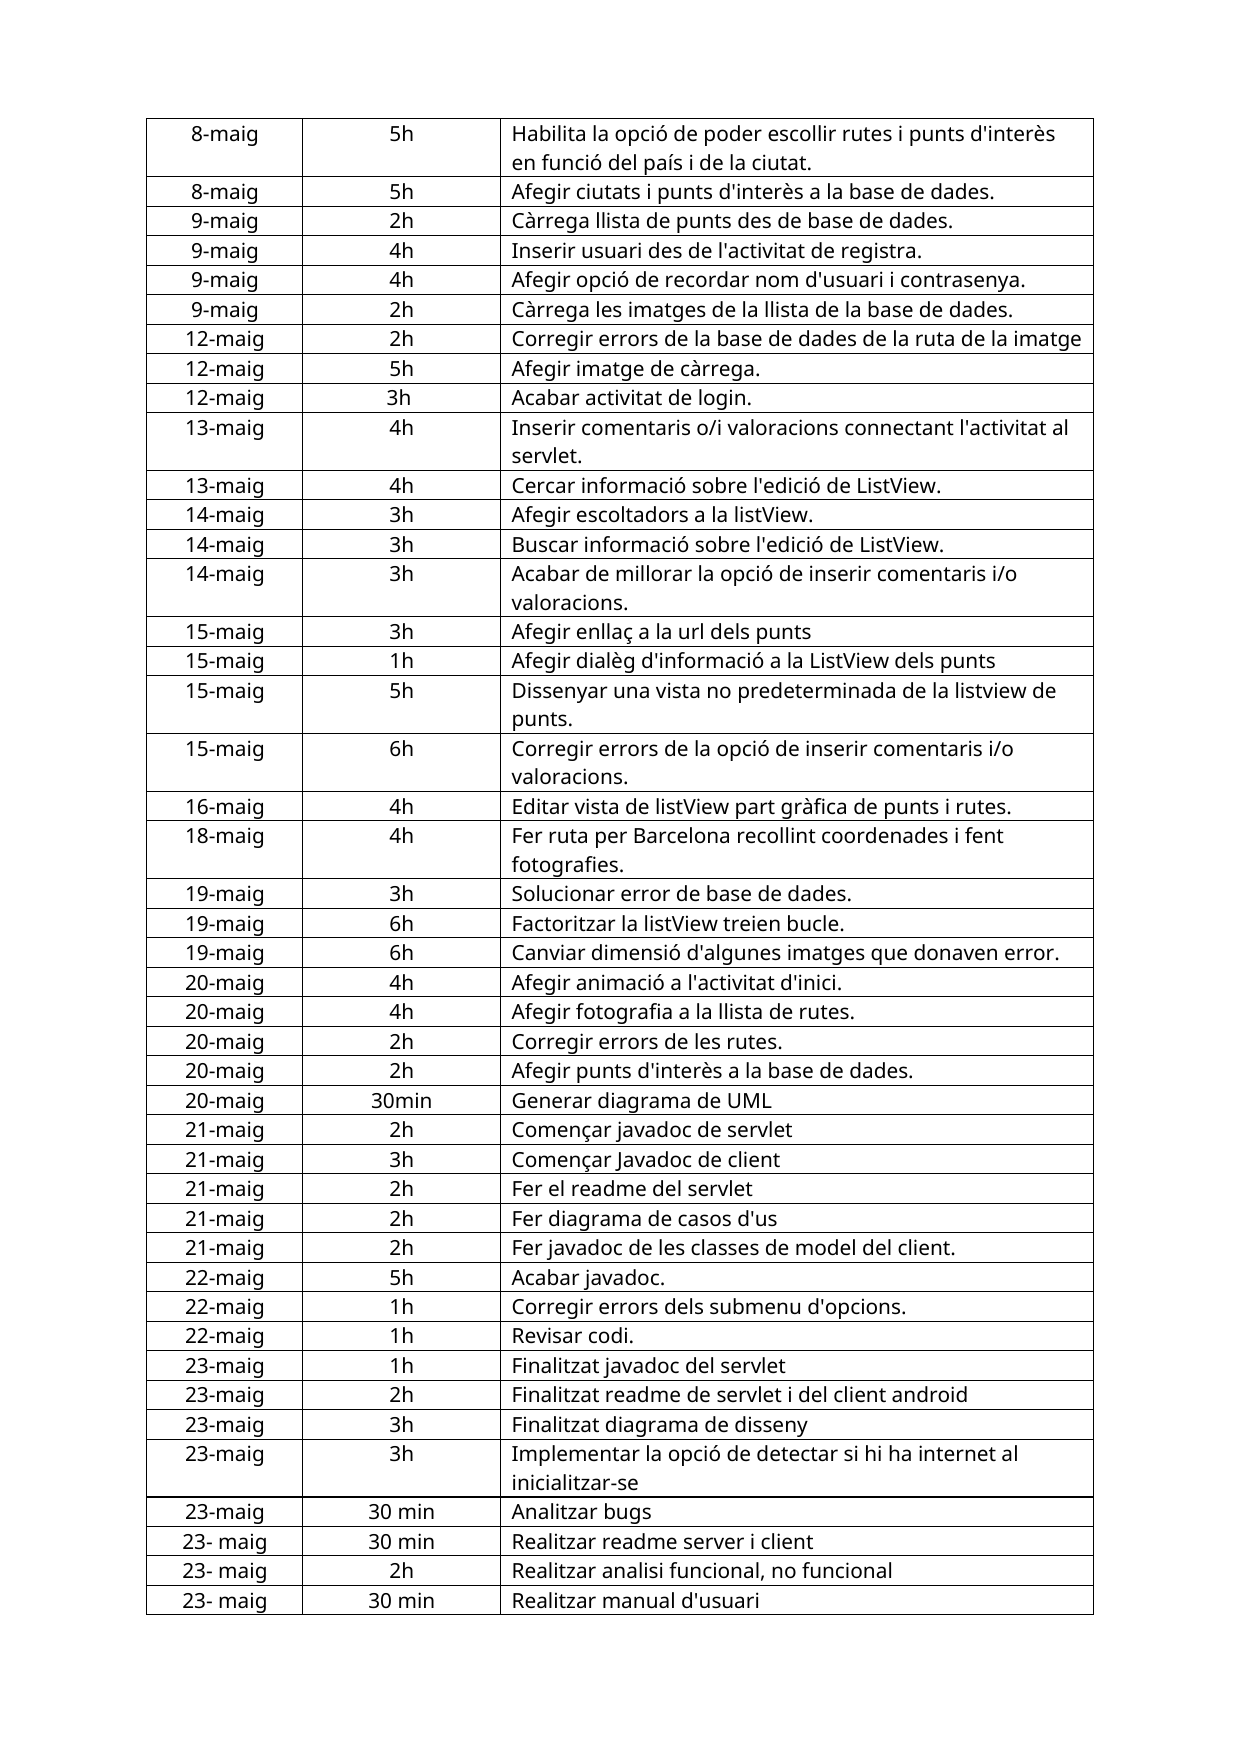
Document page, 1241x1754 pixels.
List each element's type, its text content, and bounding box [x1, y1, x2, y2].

table_cell 3h [303, 384, 500, 412]
table_cell 22-maig [147, 1292, 302, 1321]
table_cell 21-maig [147, 1115, 302, 1144]
table_cell 23-maig [147, 1381, 302, 1409]
table_cell 14-maig [147, 500, 302, 529]
table_cell 4h [303, 968, 500, 996]
table_cell Dissenyar una vista no predeterminada de la listview de punts. [501, 676, 1093, 733]
table_cell 12-maig [147, 325, 302, 353]
table_cell Factoritzar la listView treien bucle. [501, 909, 1093, 937]
table_cell 21-maig [147, 1145, 302, 1173]
table_cell Afegir animació a l'activitat d'inici. [501, 968, 1093, 996]
table_cell 3h [303, 530, 500, 558]
table_cell Afegir enllaç a la url dels punts [501, 617, 1093, 646]
table_cell 15-maig [147, 647, 302, 675]
table_cell 5h [303, 177, 500, 206]
table_cell 4h [303, 236, 500, 264]
table_cell Editar vista de listView part gràfica de punts i rutes. [501, 792, 1093, 820]
table_cell Fer diagrama de casos d'us [501, 1204, 1093, 1232]
table_cell Corregir errors de la opció de inserir comentaris i/o valoracions. [501, 734, 1093, 791]
table_cell 30min [303, 1086, 500, 1114]
table_cell Inserir comentaris o/i valoracions connectant l'activitat al servlet. [501, 413, 1093, 470]
table_cell Realitzar readme server i client [501, 1527, 1093, 1555]
table_cell 22-maig [147, 1263, 302, 1291]
table_cell 16-maig [147, 792, 302, 820]
table_cell 14-maig [147, 559, 302, 616]
table_cell Solucionar error de base de dades. [501, 879, 1093, 908]
table_cell Revisar codi. [501, 1322, 1093, 1350]
table_cell Analitzar bugs [501, 1498, 1093, 1526]
table_cell Acabar activitat de login. [501, 384, 1093, 412]
table_cell Realitzar analisi funcional, no funcional [501, 1556, 1093, 1585]
table_cell 1h [303, 647, 500, 675]
table_cell Corregir errors de la base de dades de la ruta de la imatge [501, 325, 1093, 353]
table_cell Fer ruta per Barcelona recollint coordenades i fent fotografies. [501, 821, 1093, 878]
table_cell 1h [303, 1322, 500, 1350]
table_cell 4h [303, 266, 500, 294]
table_cell 2h [303, 1027, 500, 1055]
table_cell 3h [303, 1145, 500, 1173]
table_cell Començar javadoc de servlet [501, 1115, 1093, 1144]
table_cell Acabar de millorar la opció de inserir comentaris i/o valoracions. [501, 559, 1093, 616]
table_cell 15-maig [147, 734, 302, 791]
table_cell Implementar la opció de detectar si hi ha internet al inicialitzar-se [501, 1440, 1093, 1496]
table_cell 4h [303, 471, 500, 499]
table_cell 4h [303, 997, 500, 1026]
table_cell 2h [303, 1556, 500, 1585]
table_cell 4h [303, 821, 500, 878]
table_cell 23-maig [147, 1440, 302, 1496]
table_cell 19-maig [147, 879, 302, 908]
table_cell 9-maig [147, 266, 302, 294]
table_cell Afegir imatge de càrrega. [501, 354, 1093, 382]
table_cell 19-maig [147, 938, 302, 967]
table_cell 23-maig [147, 1410, 302, 1438]
table_cell 2h [303, 1115, 500, 1144]
table_cell Afegir opció de recordar nom d'usuari i contrasenya. [501, 266, 1093, 294]
table_cell Inserir usuari des de l'activitat de registra. [501, 236, 1093, 264]
table_cell 20-maig [147, 1056, 302, 1085]
table_cell 13-maig [147, 413, 302, 470]
table_cell 4h [303, 413, 500, 470]
table_cell Càrrega llista de punts des de base de dades. [501, 207, 1093, 235]
table_cell Afegir punts d'interès a la base de dades. [501, 1056, 1093, 1085]
table_cell 3h [303, 1440, 500, 1496]
table_cell 20-maig [147, 1086, 302, 1114]
table_cell 6h [303, 938, 500, 967]
table_cell 2h [303, 325, 500, 353]
table_cell 21-maig [147, 1204, 302, 1232]
table_cell 3h [303, 559, 500, 616]
table_cell 9-maig [147, 207, 302, 235]
table_cell 8-maig [147, 119, 302, 176]
table_cell 1h [303, 1292, 500, 1321]
table_cell Acabar javadoc. [501, 1263, 1093, 1291]
table_cell 5h [303, 119, 500, 176]
table_cell 20-maig [147, 997, 302, 1026]
table_cell Fer javadoc de les classes de model del client. [501, 1233, 1093, 1262]
table_cell 2h [303, 295, 500, 323]
table_cell 2h [303, 1056, 500, 1085]
table_cell Afegir fotografia a la llista de rutes. [501, 997, 1093, 1026]
table_cell 2h [303, 1381, 500, 1409]
table_cell 15-maig [147, 676, 302, 733]
table_cell 23- maig [147, 1586, 302, 1614]
table_cell 21-maig [147, 1233, 302, 1262]
table_cell 6h [303, 909, 500, 937]
table_cell 30 min [303, 1586, 500, 1614]
table_cell Finalitzat diagrama de disseny [501, 1410, 1093, 1438]
table_cell Afegir escoltadors a la listView. [501, 500, 1093, 529]
table_cell 20-maig [147, 968, 302, 996]
table_cell 5h [303, 676, 500, 733]
table_cell 30 min [303, 1527, 500, 1555]
table_cell 23-maig [147, 1351, 302, 1379]
table_cell Començar Javadoc de client [501, 1145, 1093, 1173]
table_cell 8-maig [147, 177, 302, 206]
table_cell 23-maig [147, 1498, 302, 1526]
table_cell 19-maig [147, 909, 302, 937]
table_cell 3h [303, 1410, 500, 1438]
table_cell 18-maig [147, 821, 302, 878]
table_cell Corregir errors de les rutes. [501, 1027, 1093, 1055]
table_cell 6h [303, 734, 500, 791]
table_cell 14-maig [147, 530, 302, 558]
table_cell Afegir dialèg d'informació a la ListView dels punts [501, 647, 1093, 675]
table_cell 5h [303, 1263, 500, 1291]
table_cell 3h [303, 617, 500, 646]
table_cell Cercar informació sobre l'edició de ListView. [501, 471, 1093, 499]
table_cell Fer el readme del servlet [501, 1174, 1093, 1203]
table_cell 12-maig [147, 354, 302, 382]
table_cell 9-maig [147, 295, 302, 323]
table_cell 13-maig [147, 471, 302, 499]
table_cell 5h [303, 354, 500, 382]
table_cell 2h [303, 1174, 500, 1203]
table_cell Buscar informació sobre l'edició de ListView. [501, 530, 1093, 558]
table_cell 15-maig [147, 617, 302, 646]
table_cell 4h [303, 792, 500, 820]
table_cell 21-maig [147, 1174, 302, 1203]
table_cell 23- maig [147, 1556, 302, 1585]
table_cell Finalitzat javadoc del servlet [501, 1351, 1093, 1379]
table_cell 23- maig [147, 1527, 302, 1555]
table_cell Generar diagrama de UML [501, 1086, 1093, 1114]
table_cell 2h [303, 207, 500, 235]
table_cell 3h [303, 879, 500, 908]
table_cell 3h [303, 500, 500, 529]
table_cell Realitzar manual d'usuari [501, 1586, 1093, 1614]
table_cell Càrrega les imatges de la llista de la base de dades. [501, 295, 1093, 323]
table_cell 12-maig [147, 384, 302, 412]
table_cell 1h [303, 1351, 500, 1379]
table_cell 30 min [303, 1498, 500, 1526]
table_cell 2h [303, 1204, 500, 1232]
table_cell 22-maig [147, 1322, 302, 1350]
table_cell 2h [303, 1233, 500, 1262]
table_cell 20-maig [147, 1027, 302, 1055]
table_cell Corregir errors dels submenu d'opcions. [501, 1292, 1093, 1321]
table_cell Canviar dimensió d'algunes imatges que donaven error. [501, 938, 1093, 967]
table_cell 9-maig [147, 236, 302, 264]
table_cell Finalitzat readme de servlet i del client android [501, 1381, 1093, 1409]
table_cell Afegir ciutats i punts d'interès a la base de dades. [501, 177, 1093, 206]
table_cell Habilita la opció de poder escollir rutes i punts d'interès en funció del país i de la ciutat. [501, 119, 1093, 176]
